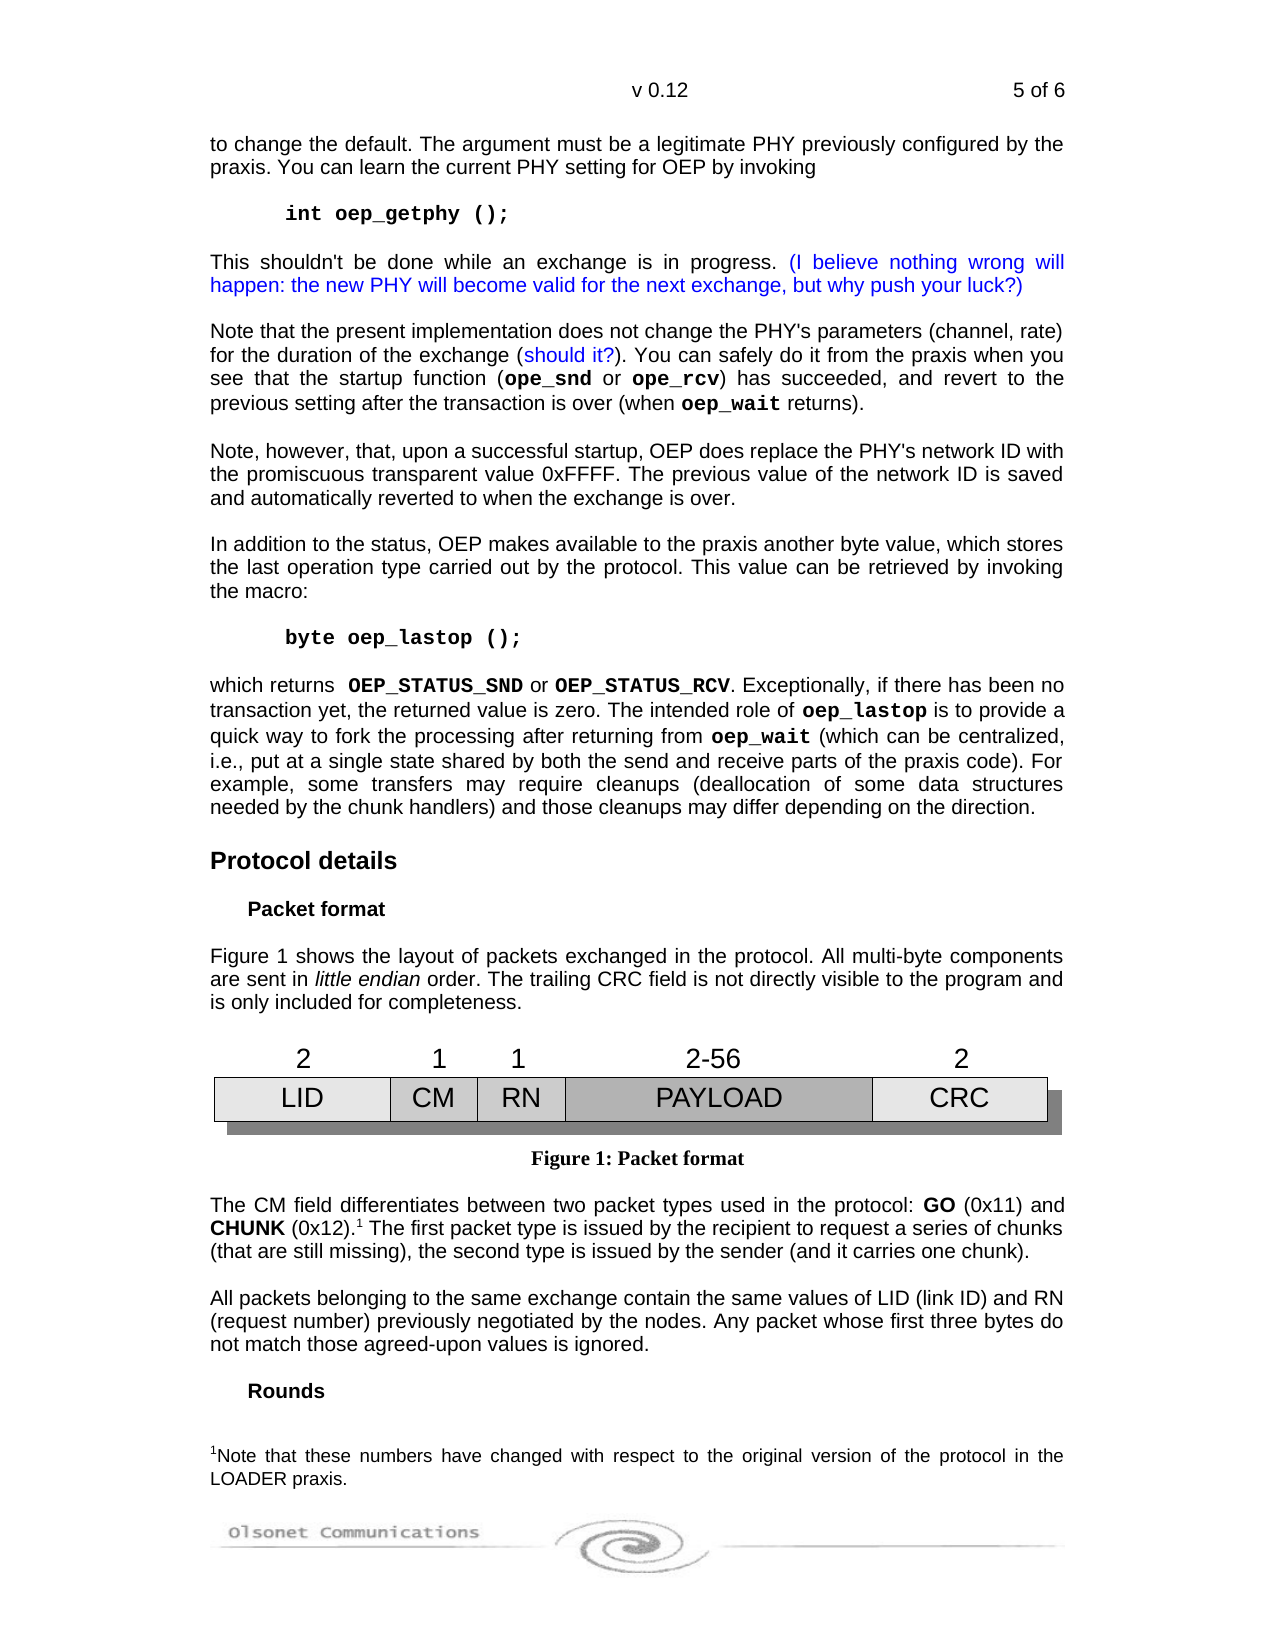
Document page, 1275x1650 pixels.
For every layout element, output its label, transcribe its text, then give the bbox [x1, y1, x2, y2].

text Note that these numbers have changed with respect to the original version of the protocol in the LOADER praxis. [210, 1444, 1065, 1490]
subtitle Packet format [247, 898, 1065, 921]
subtitle Rounds [247, 1379, 1065, 1402]
picture [210, 1504, 1065, 1596]
text All packets belonging to the same exchange contain the same values of LID (link ID) and RN (request number) previously negotiated by the nodes. Any packet whose first three bytes do not match those agreed-upon values is ignored. [210, 1286, 1065, 1356]
text to change the default. The argument must be a legitimate PHY previously configured by the praxis. You can learn the current PHY setting for OEP by invoking [210, 132, 1065, 179]
text In addition to the status, OEP makes available to the praxis another byte value, which stores the last operation type carried out by the protocol. This value can be retrieved by invoking the macro: [210, 533, 1065, 602]
text Note that the present implementation does not change the PHY's parameters (channel, rate) for the duration of the exchange (should it?). You can safely do it from the praxis when you see that the startup function (ope_snd or ope_rcv) has succeeded, and revert to the previous setting after the transaction is over (when oep_wait returns). [210, 320, 1065, 417]
text which returns OEP_STATUS_SND or OEP_STATUS_RCV. Exceptionally, if there has been no transaction yet, the returned value is zero. The intended role of oep_lastop is to provide a quick way to fork the processing after returning from oep_wait (which can be centralized, i.e., put at a single state shared by both the send and receive parts of the praxis code). For example, some transfers may require cleanups (deallocation of some data structures needed by the chunk handlers) and those cleanups may differ depending on the direction. [210, 674, 1065, 819]
text This shouldn't be done while an exchange is in progress. (I believe nothing wrong will happen: the new PHY will become valid for the next exchange, but why push your luck?) [210, 250, 1065, 297]
text int oep_getphy (); [210, 202, 1065, 227]
text The CM field differentiates between two packet types used in the protocol: GO (0x11) and CHUNK (0x12). The first packet type is issued by the recipient to request a series of chunks (that are still missing), the second type is issued by the sender (and it carries one chunk). [210, 1193, 1065, 1263]
text Figure 1 shows the layout of packets exchanged in the protocol. All multi-byte components are sent in little endian order. The trailing CRC field is not directly visible to the program and is only included for completeness. [210, 944, 1065, 1014]
text byte oep_lastop (); [210, 626, 1065, 651]
text Note, however, that, upon a successful startup, OEP does replace the PHY's network ID with the promiscuous transparent value 0xFFFF. The previous value of the network ID is saved and automatically reverted to when the exchange is over. [210, 440, 1065, 509]
text Figure 1: Packet format [210, 1050, 1065, 1170]
subtitle Protocol details [210, 847, 1065, 875]
